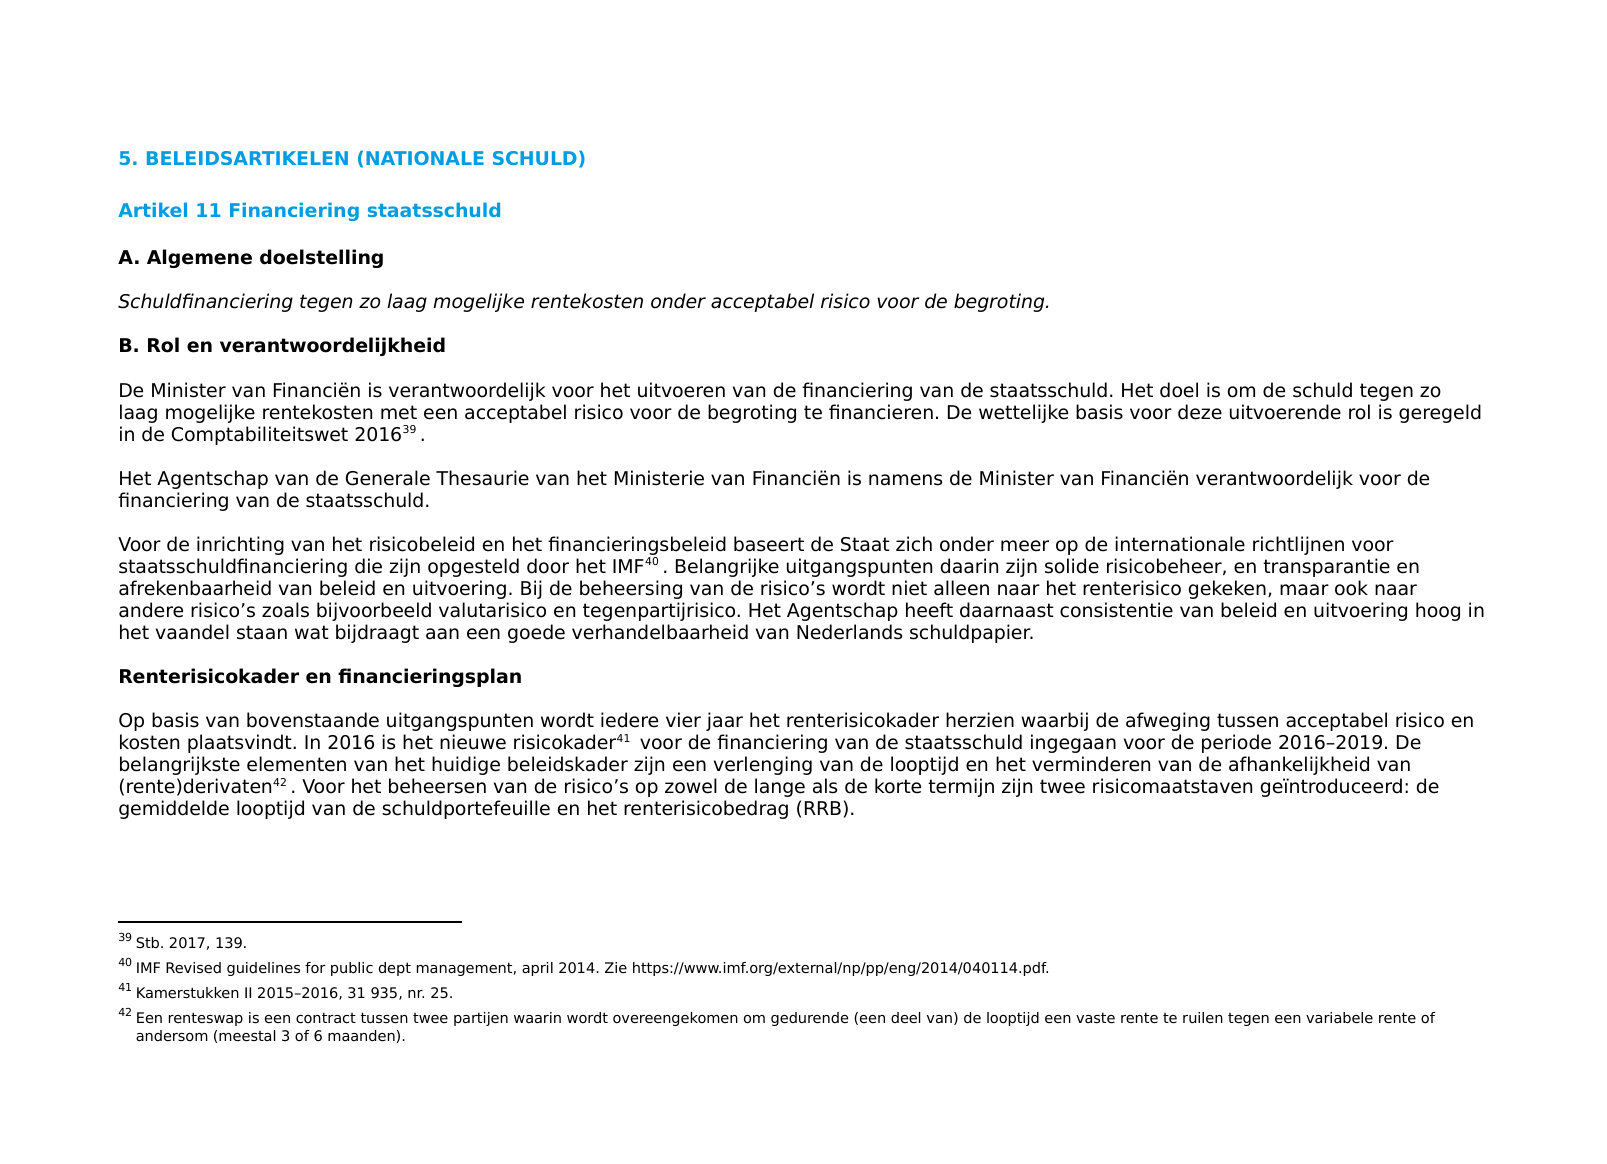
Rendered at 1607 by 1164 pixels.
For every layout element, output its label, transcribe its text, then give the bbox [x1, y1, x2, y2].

subtitle Artikel 11 Financiering staatsschuld [118, 200, 1488, 222]
text Het Agentschap van de Generale Thesaurie van het Ministerie van Financiën is namens de Minister van Financiën verantwoordelijk voor de financiering van de staatsschuld. [118, 468, 1488, 512]
text Kamerstukken II 2015–2016, 31 935, nr. 25. [118, 981, 1488, 1003]
text De Minister van Financiën is verantwoordelijk voor het uitvoeren van de financiering van de staatsschuld. Het doel is om de schuld tegen zo laag mogelijke rentekosten met een acceptabel risico voor de begroting te financieren. De wettelijke basis voor deze uitvoerende rol is geregeld in de Comptabiliteitswet 2016. [118, 379, 1488, 446]
subtitle Renterisicokader en financieringsplan [118, 666, 1488, 688]
text IMF Revised guidelines for public dept management, april 2014. Zie https://www.imf.org/external/np/pp/eng/2014/040114.pdf. [118, 956, 1488, 978]
text Een renteswap is een contract tussen twee partijen waarin wordt overeengekomen om gedurende (een deel van) de looptijd een vaste rente te ruilen tegen een variabele rente of andersom (meestal 3 of 6 maanden). [118, 1006, 1488, 1045]
subtitle A. Algemene doelstelling [118, 247, 1488, 269]
subtitle B. Rol en verantwoordelijkheid [118, 335, 1488, 357]
text Schuldfinanciering tegen zo laag mogelijke rentekosten onder acceptabel risico voor de begroting. [118, 291, 1488, 313]
subtitle 5. BELEIDSARTIKELEN (NATIONALE SCHULD) [118, 148, 1488, 170]
text Op basis van bovenstaande uitgangspunten wordt iedere vier jaar het renterisicokader herzien waarbij de afweging tussen acceptabel risico en kosten plaatsvindt. In 2016 is het nieuwe risicokader voor de financiering van de staatsschuld ingegaan voor de periode 2016–2019. De belangrijkste elementen van het huidige beleidskader zijn een verlenging van de looptijd en het verminderen van de afhankelijkheid van (rente)derivaten. Voor het beheersen van de risico’s op zowel de lange als de korte termijn zijn twee risicomaatstaven geïntroduceerd: de gemiddelde looptijd van de schuldportefeuille en het renterisicobedrag (RRB). [118, 710, 1488, 820]
text Stb. 2017, 139. [118, 931, 1488, 953]
text Voor de inrichting van het risicobeleid en het financieringsbeleid baseert de Staat zich onder meer op de internationale richtlijnen voor staatsschuldfinanciering die zijn opgesteld door het IMF. Belangrijke uitgangspunten daarin zijn solide risicobeheer, en transparantie en afrekenbaarheid van beleid en uitvoering. Bij de beheersing van de risico’s wordt niet alleen naar het renterisico gekeken, maar ook naar andere risico’s zoals bijvoorbeeld valutarisico en tegenpartijrisico. Het Agentschap heeft daarnaast consistentie van beleid en uitvoering hoog in het vaandel staan wat bijdraagt aan een goede verhandelbaarheid van Nederlands schuldpapier. [118, 534, 1488, 644]
